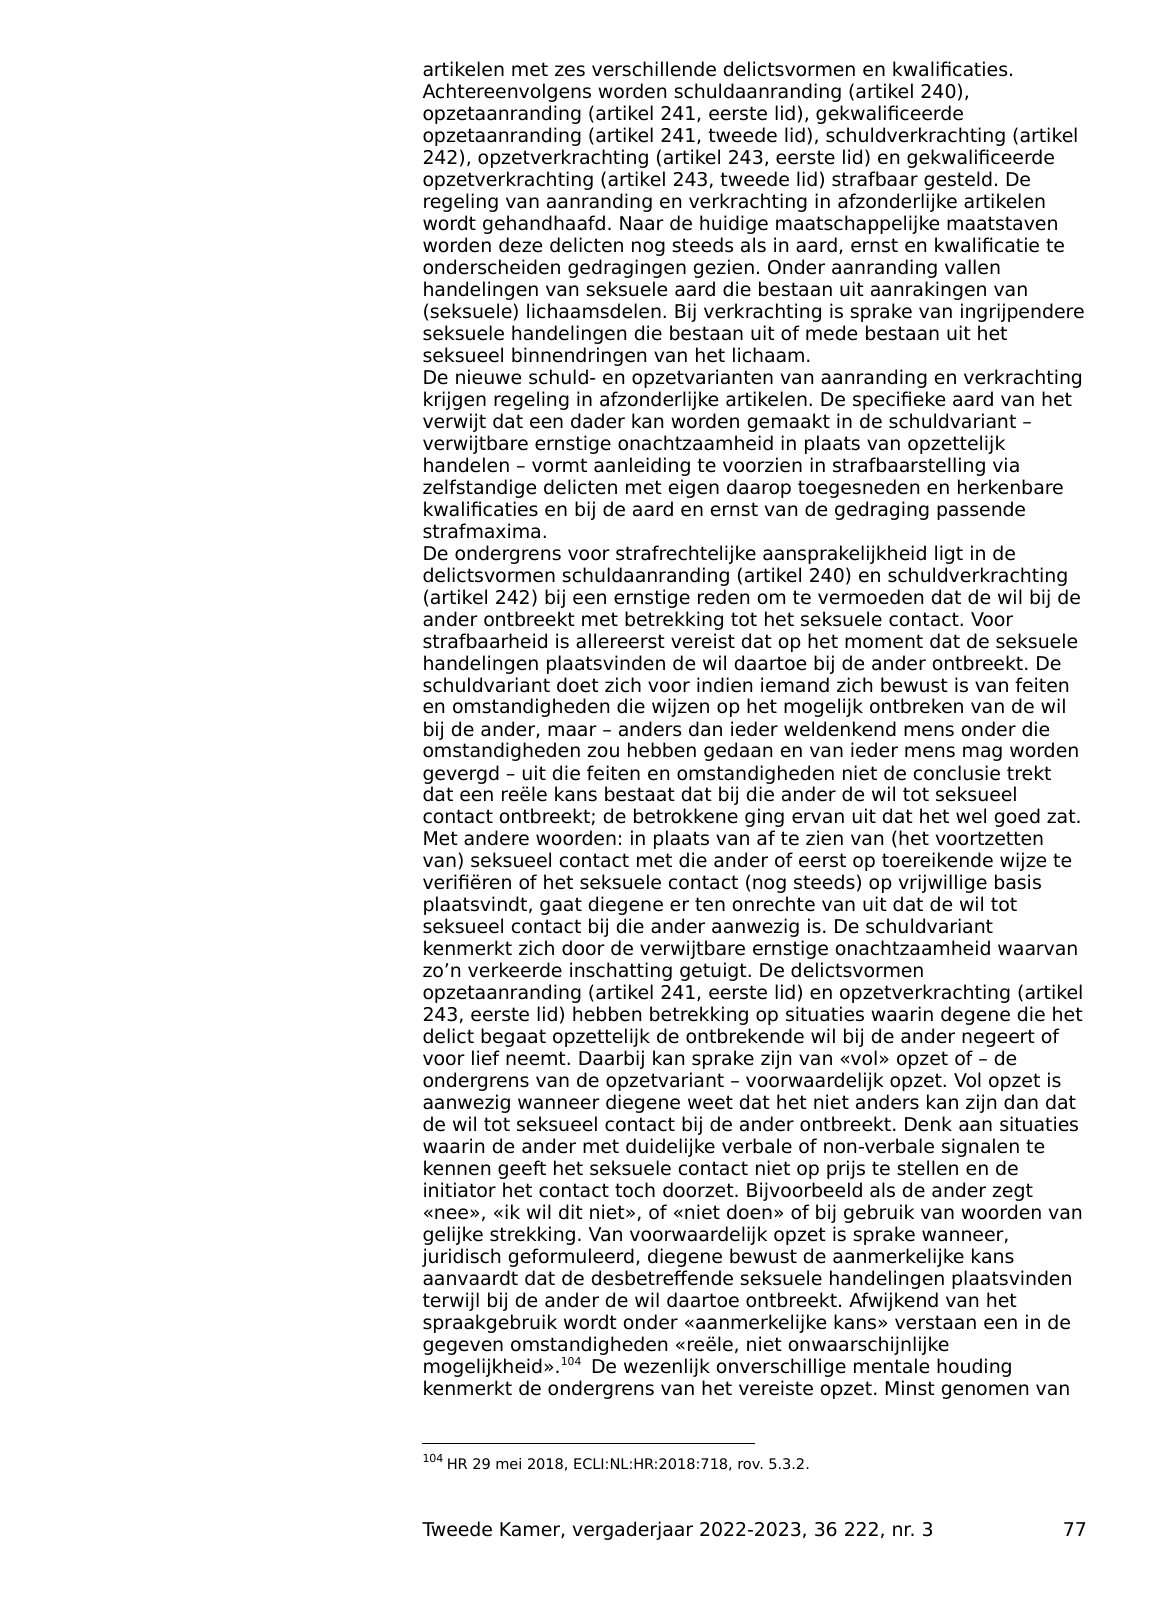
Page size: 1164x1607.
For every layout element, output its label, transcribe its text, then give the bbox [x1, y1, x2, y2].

text HR 29 mei 2018, ECLI:NL:HR:2018:718, rov. 5.3.2. [422, 1452, 1087, 1474]
text De nieuwe schuld- en opzetvarianten van aanranding en verkrachting krijgen regeling in afzonderlijke artikelen. De specifieke aard van het verwijt dat een dader kan worden gemaakt in de schuldvariant – verwijtbare ernstige onachtzaamheid in plaats van opzettelijk handelen – vormt aanleiding te voorzien in strafbaarstelling via zelfstandige delicten met eigen daarop toegesneden en herkenbare kwalificaties en bij de aard en ernst van de gedraging passende strafmaxima. [422, 367, 1087, 543]
text De ondergrens voor strafrechtelijke aansprakelijkheid ligt in de delictsvormen schuldaanranding (artikel 240) en schuldverkrachting (artikel 242) bij een ernstige reden om te vermoeden dat de wil bij de ander ontbreekt met betrekking tot het seksuele contact. Voor strafbaarheid is allereerst vereist dat op het moment dat de seksuele handelingen plaatsvinden de wil daartoe bij de ander ontbreekt. De schuldvariant doet zich voor indien iemand zich bewust is van feiten en omstandigheden die wijzen op het mogelijk ontbreken van de wil bij de ander, maar – anders dan ieder weldenkend mens onder die omstandigheden zou hebben gedaan en van ieder mens mag worden gevergd – uit die feiten en omstandigheden niet de conclusie trekt dat een reële kans bestaat dat bij die ander de wil tot seksueel contact ontbreekt; de betrokkene ging ervan uit dat het wel goed zat. Met andere woorden: in plaats van af te zien van (het voortzetten van) seksueel contact met die ander of eerst op toereikende wijze te verifiëren of het seksuele contact (nog steeds) op vrijwillige basis plaatsvindt, gaat diegene er ten onrechte van uit dat de wil tot seksueel contact bij die ander aanwezig is. De schuldvariant kenmerkt zich door de verwijtbare ernstige onachtzaamheid waarvan zo’n verkeerde inschatting getuigt. De delictsvormen opzetaanranding (artikel 241, eerste lid) en opzetverkrachting (artikel 243, eerste lid) hebben betrekking op situaties waarin degene die het delict begaat opzettelijk de ontbrekende wil bij de ander negeert of voor lief neemt. Daarbij kan sprake zijn van «vol» opzet of – de ondergrens van de opzetvariant – voorwaardelijk opzet. Vol opzet is aanwezig wanneer diegene weet dat het niet anders kan zijn dan dat de wil tot seksueel contact bij de ander ontbreekt. Denk aan situaties waarin de ander met duidelijke verbale of non-verbale signalen te kennen geeft het seksuele contact niet op prijs te stellen en de initiator het contact toch doorzet. Bijvoorbeeld als de ander zegt «nee», «ik wil dit niet», of «niet doen» of bij gebruik van woorden van gelijke strekking. Van voorwaardelijk opzet is sprake wanneer, juridisch geformuleerd, diegene bewust de aanmerkelijke kans aanvaardt dat de desbetreffende seksuele handelingen plaatsvinden terwijl bij de ander de wil daartoe ontbreekt. Afwijkend van het spraakgebruik wordt onder «aanmerkelijke kans» verstaan een in de gegeven omstandigheden «reële, niet onwaarschijnlijke mogelijkheid». De wezenlijk onverschillige mentale houding kenmerkt de ondergrens van het vereiste opzet. Minst genomen van [422, 543, 1087, 1400]
text artikelen met zes verschillende delictsvormen en kwalificaties. Achtereenvolgens worden schuldaanranding (artikel 240), opzetaanranding (artikel 241, eerste lid), gekwalificeerde opzetaanranding (artikel 241, tweede lid), schuldverkrachting (artikel 242), opzetverkrachting (artikel 243, eerste lid) en gekwalificeerde opzetverkrachting (artikel 243, tweede lid) strafbaar gesteld. De regeling van aanranding en verkrachting in afzonderlijke artikelen wordt gehandhaafd. Naar de huidige maatschappelijke maatstaven worden deze delicten nog steeds als in aard, ernst en kwalificatie te onderscheiden gedragingen gezien. Onder aanranding vallen handelingen van seksuele aard die bestaan uit aanrakingen van (seksuele) lichaamsdelen. Bij verkrachting is sprake van ingrijpendere seksuele handelingen die bestaan uit of mede bestaan uit het seksueel binnendringen van het lichaam. [422, 59, 1087, 367]
